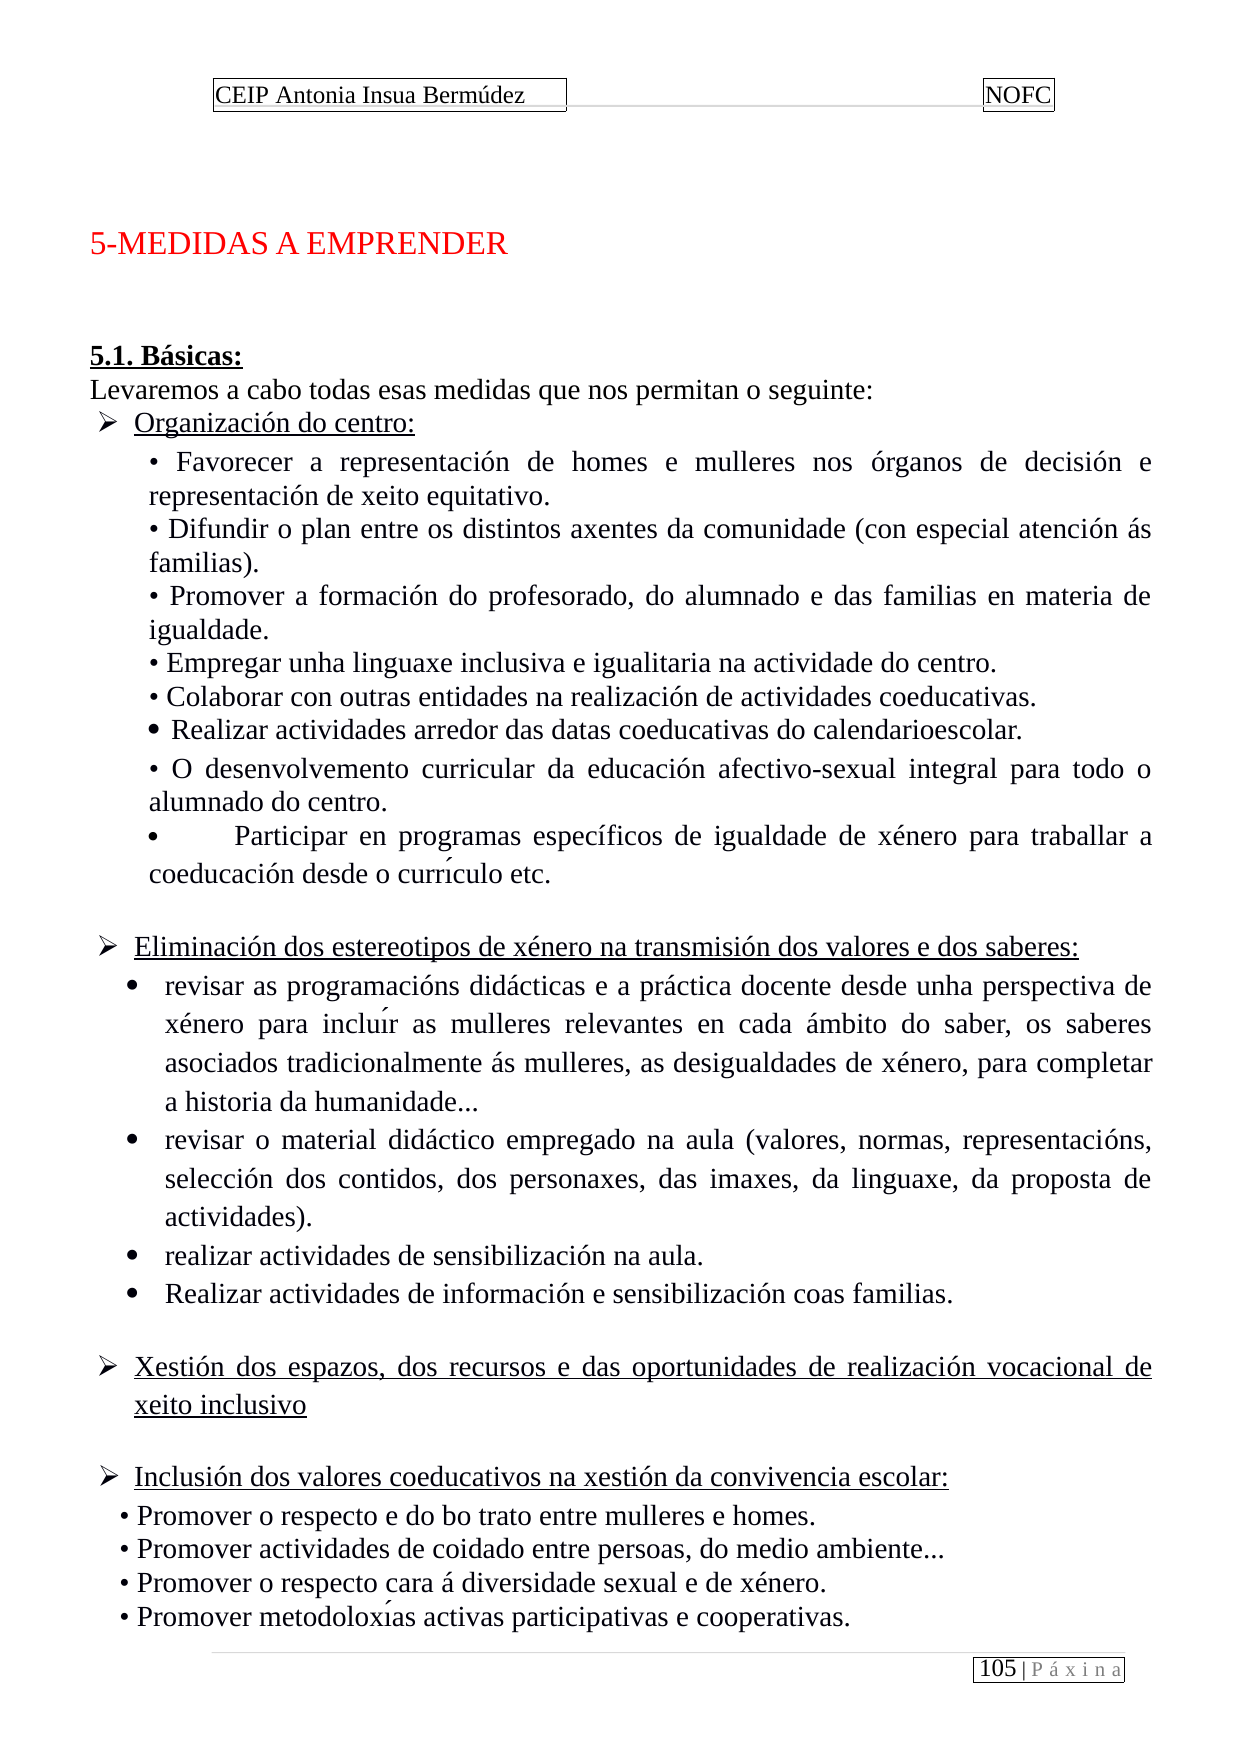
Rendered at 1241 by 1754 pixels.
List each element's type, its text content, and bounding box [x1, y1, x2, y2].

text 5.1. Básicas: [89, 338, 1153, 372]
list realizar actividades de sensibilización na aula. [127, 1238, 1153, 1272]
text • Promover o respecto e do bo trato entre mulleres e homes. [119, 1498, 1153, 1532]
list Eliminación dos estereotipos de xénero na transmisión dos valores e dos saberes: [96, 929, 1153, 963]
text 5-MEDIDAS A EMPRENDER [89, 223, 1153, 262]
text • Promover o respecto cara á diversidade sexual e de xénero. [119, 1565, 1153, 1599]
text • O desenvolvemento curricular da educación afectivo-sexual integral para todo o alumnado do centro. [149, 751, 1153, 818]
list revisar o material didáctico empregado na aula (valores, normas, representacións, selección dos contidos, dos personaxes, das imaxes, da linguaxe, da proposta de actividades). [127, 1122, 1153, 1233]
text • Difundir o plan entre os distintos axentes da comunidade (con especial atención ás familias). [149, 511, 1153, 578]
text • Favorecer a representación de homes e mulleres nos órganos de decisión e representación de xeito equitativo. [149, 444, 1153, 511]
list Participar en programas específicos de igualdade de xénero para traballar a coeducación desde o currı́culo etc. [149, 818, 1153, 890]
text • Promover actividades de coidado entre persoas, do medio ambiente... [119, 1532, 1153, 1565]
text • Colaborar con outras entidades na realización de actividades coeducativas. [149, 679, 1153, 712]
list Xestión dos espazos, dos recursos e das oportunidades de realización vocacional de xeito inclusivo [96, 1349, 1153, 1421]
list Realizar actividades arredor das datas coeducativas do calendarioescolar. [149, 712, 1153, 746]
text • Promover a formación do profesorado, do alumnado e das familias en materia de igualdade. [149, 578, 1153, 645]
list Inclusión dos valores coeducativos na xestión da convivencia escolar: [98, 1459, 1153, 1493]
text • Promover metodoloxı́as activas participativas e cooperativas. [119, 1599, 1153, 1632]
text • Empregar unha linguaxe inclusiva e igualitaria na actividade do centro. [149, 645, 1153, 679]
list Realizar actividades de información e sensibilización coas familias. [127, 1277, 1153, 1310]
list Organización do centro: [96, 405, 1153, 439]
text Levaremos a cabo todas esas medidas que nos permitan o seguinte: [89, 372, 1153, 405]
list revisar as programacións didácticas e a práctica docente desde unha perspectiva de xénero para incluı́r as mulleres relevantes en cada ámbito do saber, os saberes asociados tradicionalmente ás mulleres, as desigualdades de xénero, para completar a historia da humanidade... [127, 968, 1153, 1117]
